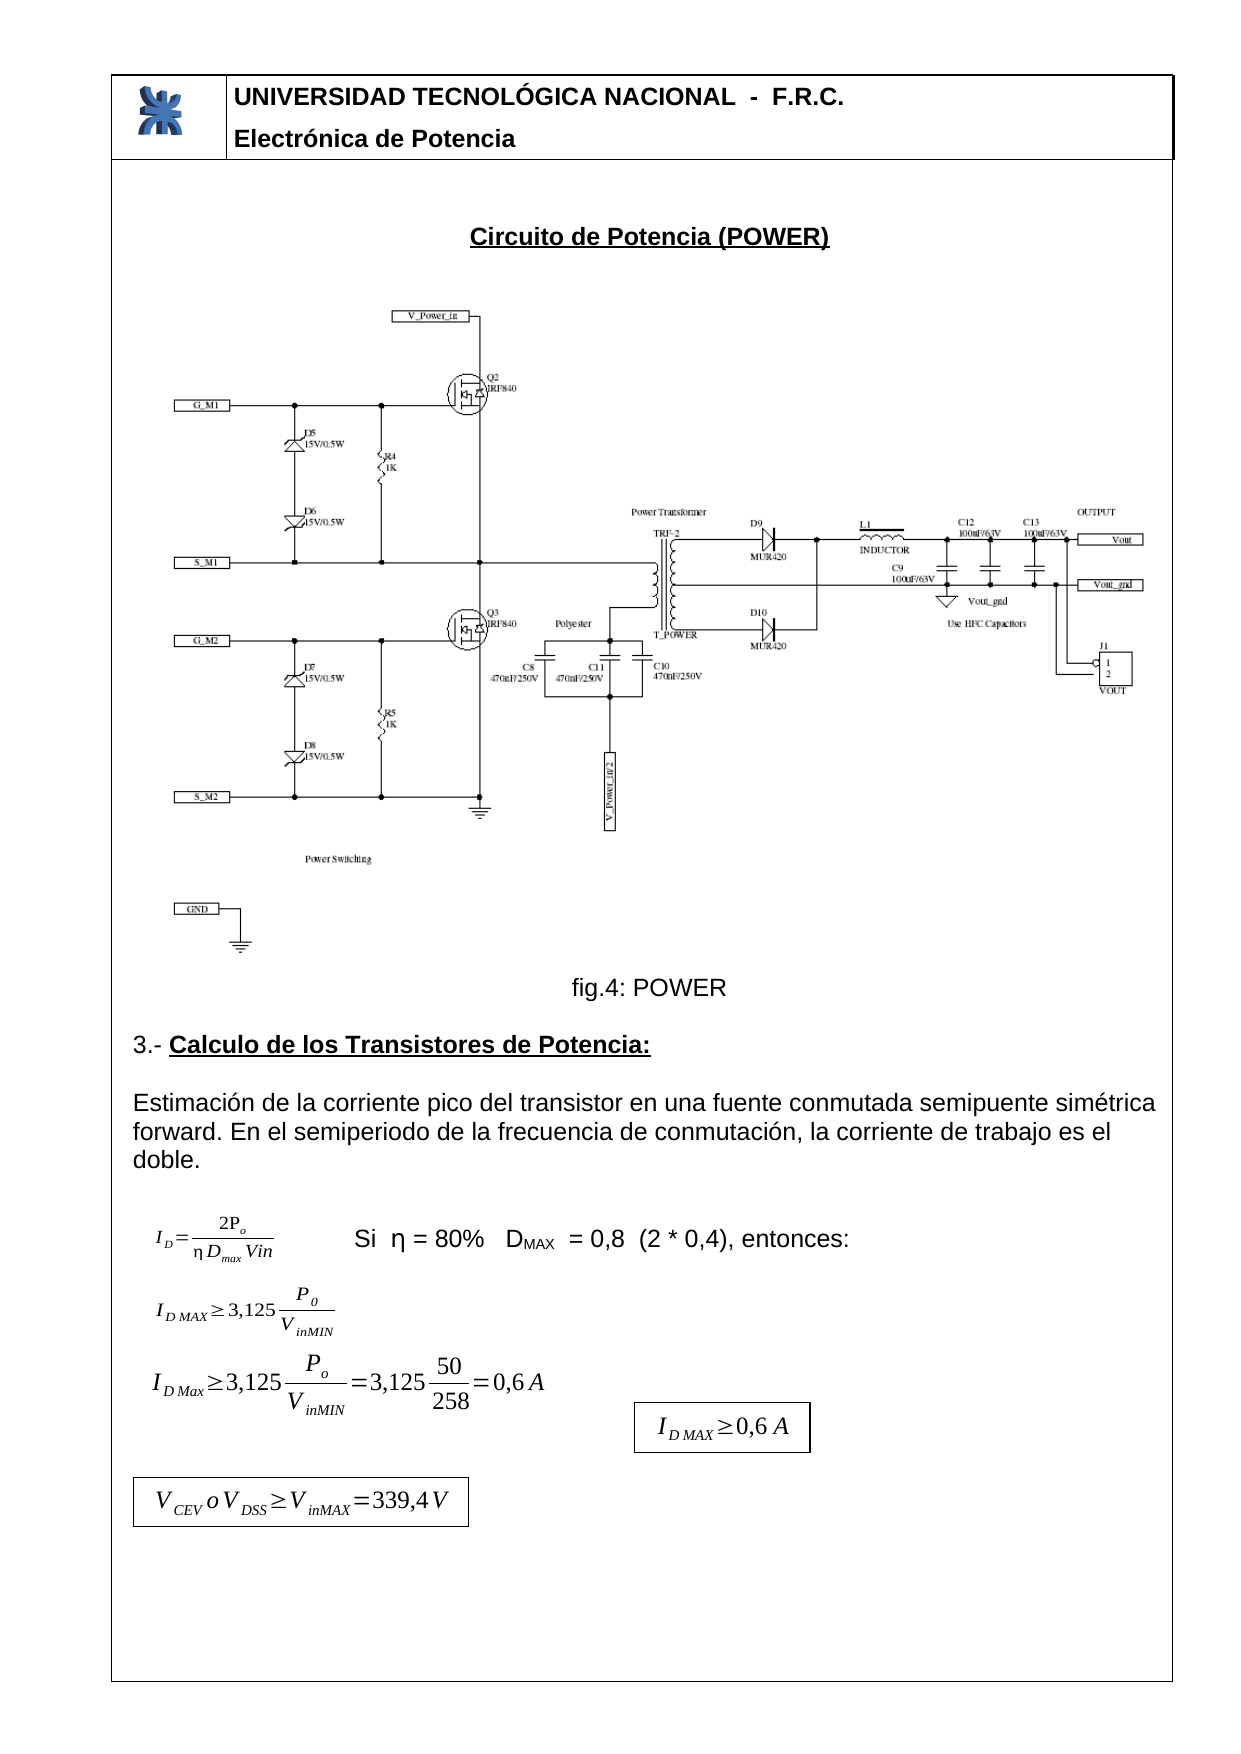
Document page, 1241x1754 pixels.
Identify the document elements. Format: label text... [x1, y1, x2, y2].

text Estimación de la corriente pico del transistor en una fuente conmutada semipuente simétrica forward. En el semiperiodo de la frecuencia de conmutación, la corriente de trabajo es el doble. [133, 1088, 1166, 1174]
text Circuito de Potencia (POWER) [133, 222, 1166, 250]
picture [135, 85, 183, 136]
text 3.- Calculo de los Transistores de Potencia: [133, 1031, 1166, 1059]
text fig.4: POWER [133, 973, 1166, 1002]
text Si η = 80% DMAX = 0,8 (2 * 0,4), entonces: [296, 1203, 1166, 1348]
picture [149, 288, 1150, 964]
